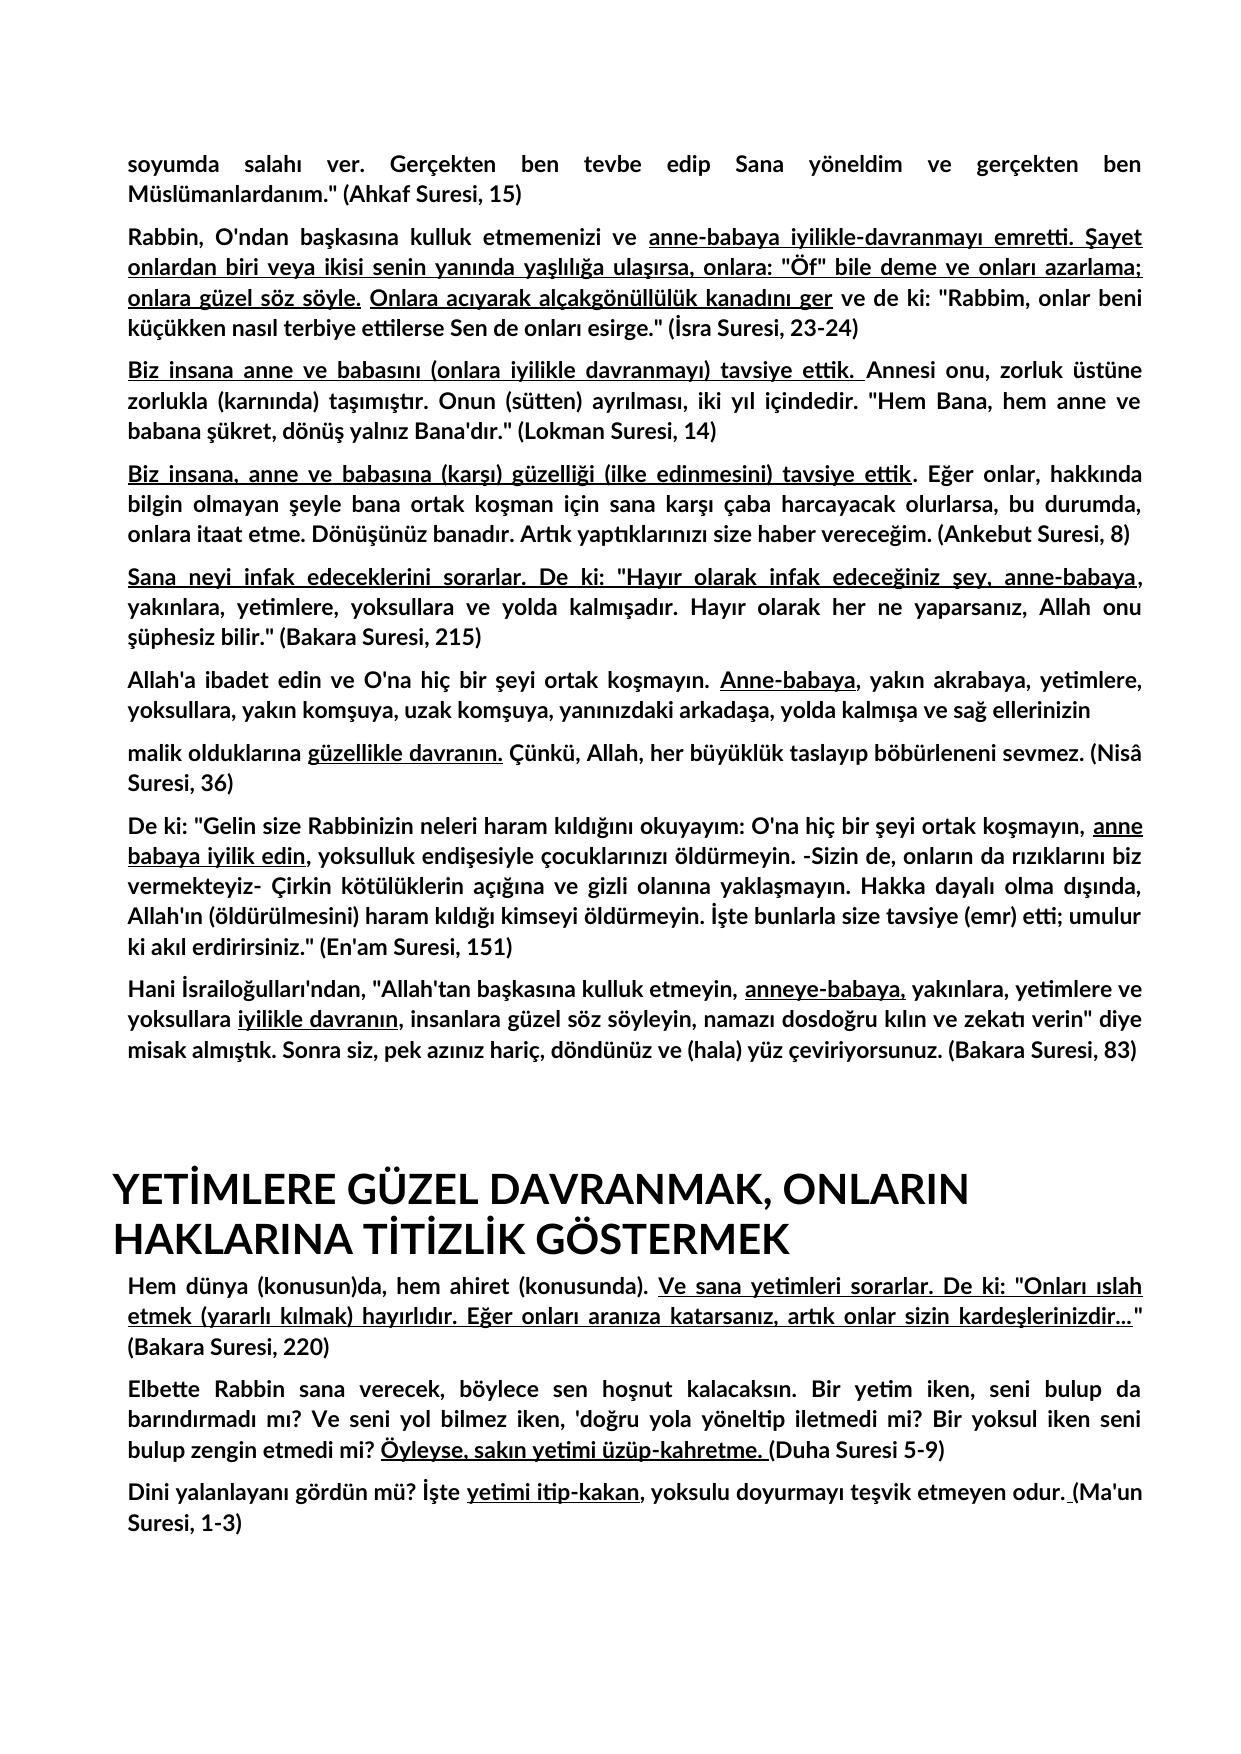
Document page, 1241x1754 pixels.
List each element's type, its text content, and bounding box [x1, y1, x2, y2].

subtitle YETİMLERE GÜZEL DAVRANMAK, ONLARIN HAKLARINA TİTİZLİK GÖSTERMEK [112, 1163, 1165, 1263]
text Hem dünya (konusun)da, hem ahiret (konusunda). Ve sana yetimleri sorarlar. De ki: "Onları ıslah etmek (yararlı kılmak) hayırlıdır. Eğer onları aranıza katarsanız, artık onlar sizin kardeşlerinizdir..." (Bakara Suresi, 220) [127, 1272, 1143, 1360]
text Sana neyi infak edeceklerini sorarlar. De ki: "Hayır olarak infak edeceğiniz şey, anne-babaya, yakınlara, yetimlere, yoksullara ve yolda kalmışadır. Hayır olarak her ne yaparsanız, Allah onu şüphesiz bilir." (Bakara Suresi, 215) [127, 562, 1143, 650]
text malik olduklarına güzellikle davranın. Çünkü, Allah, her büyüklük taslayıp böbürleneni sevmez. (Nisâ Suresi, 36) [127, 738, 1143, 796]
text Biz insana anne ve babasını (onlara iyilikle davranmayı) tavsiye ettik. Annesi onu, zorluk üstüne zorlukla (karnında) taşımıştır. Onun (sütten) ayrılması, iki yıl içindedir. "Hem Bana, hem anne ve babana şükret, dönüş yalnız Bana'dır." (Lokman Suresi, 14) [127, 356, 1143, 444]
text soyumda salahı ver. Gerçekten ben tevbe edip Sana yöneldim ve gerçekten ben Müslümanlardanım." (Ahkaf Suresi, 15) [127, 150, 1143, 208]
text Hani İsrailoğulları'ndan, "Allah'tan başkasına kulluk etmeyin, anneye-babaya, yakınlara, yetimlere ve yoksullara iyilikle davranın, insanlara güzel söz söyleyin, namazı dosdoğru kılın ve zekatı verin" diye misak almıştık. Sonra siz, pek azınız hariç, döndünüz ve (hala) yüz çeviriyorsunuz. (Bakara Suresi, 83) [127, 975, 1143, 1063]
text Allah'a ibadet edin ve O'na hiç bir şeyi ortak koşmayın. Anne-babaya, yakın akrabaya, yetimlere, yoksullara, yakın komşuya, uzak komşuya, yanınızdaki arkadaşa, yolda kalmışa ve sağ ellerinizin [127, 666, 1143, 723]
text Dini yalanlayanı gördün mü? İşte yetimi itip-kakan, yoksulu doyurmayı teşvik etmeyen odur. (Ma'un Suresi, 1-3) [127, 1478, 1143, 1536]
text onlara güzel söz söyle. Onlara acıyarak alçakgönüllülük kanadını ger ve de ki: "Rabbim, onlar beni küçükken nasıl terbiye ettilerse Sen de onları esirge." (İsra Suresi, 23-24) [127, 278, 1143, 341]
text Rabbin, O'ndan başkasına kulluk etmemenizi ve anne-babaya iyilikle-davranmayı emretti. Şayet onlardan biri veya ikisi senin yanında yaşlılığa ulaşırsa, onlara: "Öf" bile deme ve onları azarlama; [127, 223, 1143, 277]
text Biz insana, anne ve babasına (karşı) güzelliği (ilke edinmesini) tavsiye ettik. Eğer onlar, hakkında bilgin olmayan şeyle bana ortak koşman için sana karşı çaba harcayacak olurlarsa, bu durumda, onlara itaat etme. Dönüşünüz banadır. Artık yaptıklarınızı size haber vereceğim. (Ankebut Suresi, 8) [127, 459, 1143, 547]
text Elbette Rabbin sana verecek, böylece sen hoşnut kalacaksın. Bir yetim iken, seni bulup da barındırmadı mı? Ve seni yol bilmez iken, 'doğru yola yöneltip iletmedi mi? Bir yoksul iken seni bulup zengin etmedi mi? Öyleyse, sakın yetimi üzüp-kahretme. (Duha Suresi 5-9) [127, 1375, 1143, 1463]
text De ki: "Gelin size Rabbinizin neleri haram kıldığını okuyayım: O'na hiç bir şeyi ortak koşmayın, anne babaya iyilik edin, yoksulluk endişesiyle çocuklarınızı öldürmeyin. -Sizin de, onların da rızıklarını biz vermekteyiz- Çirkin kötülüklerin açığına ve gizli olanına yaklaşmayın. Hakka dayalı olma dışında, Allah'ın (öldürülmesini) haram kıldığı kimseyi öldürmeyin. İşte bunlarla size tavsiye (emr) etti; umulur ki akıl erdirirsiniz." (En'am Suresi, 151) [127, 811, 1143, 960]
